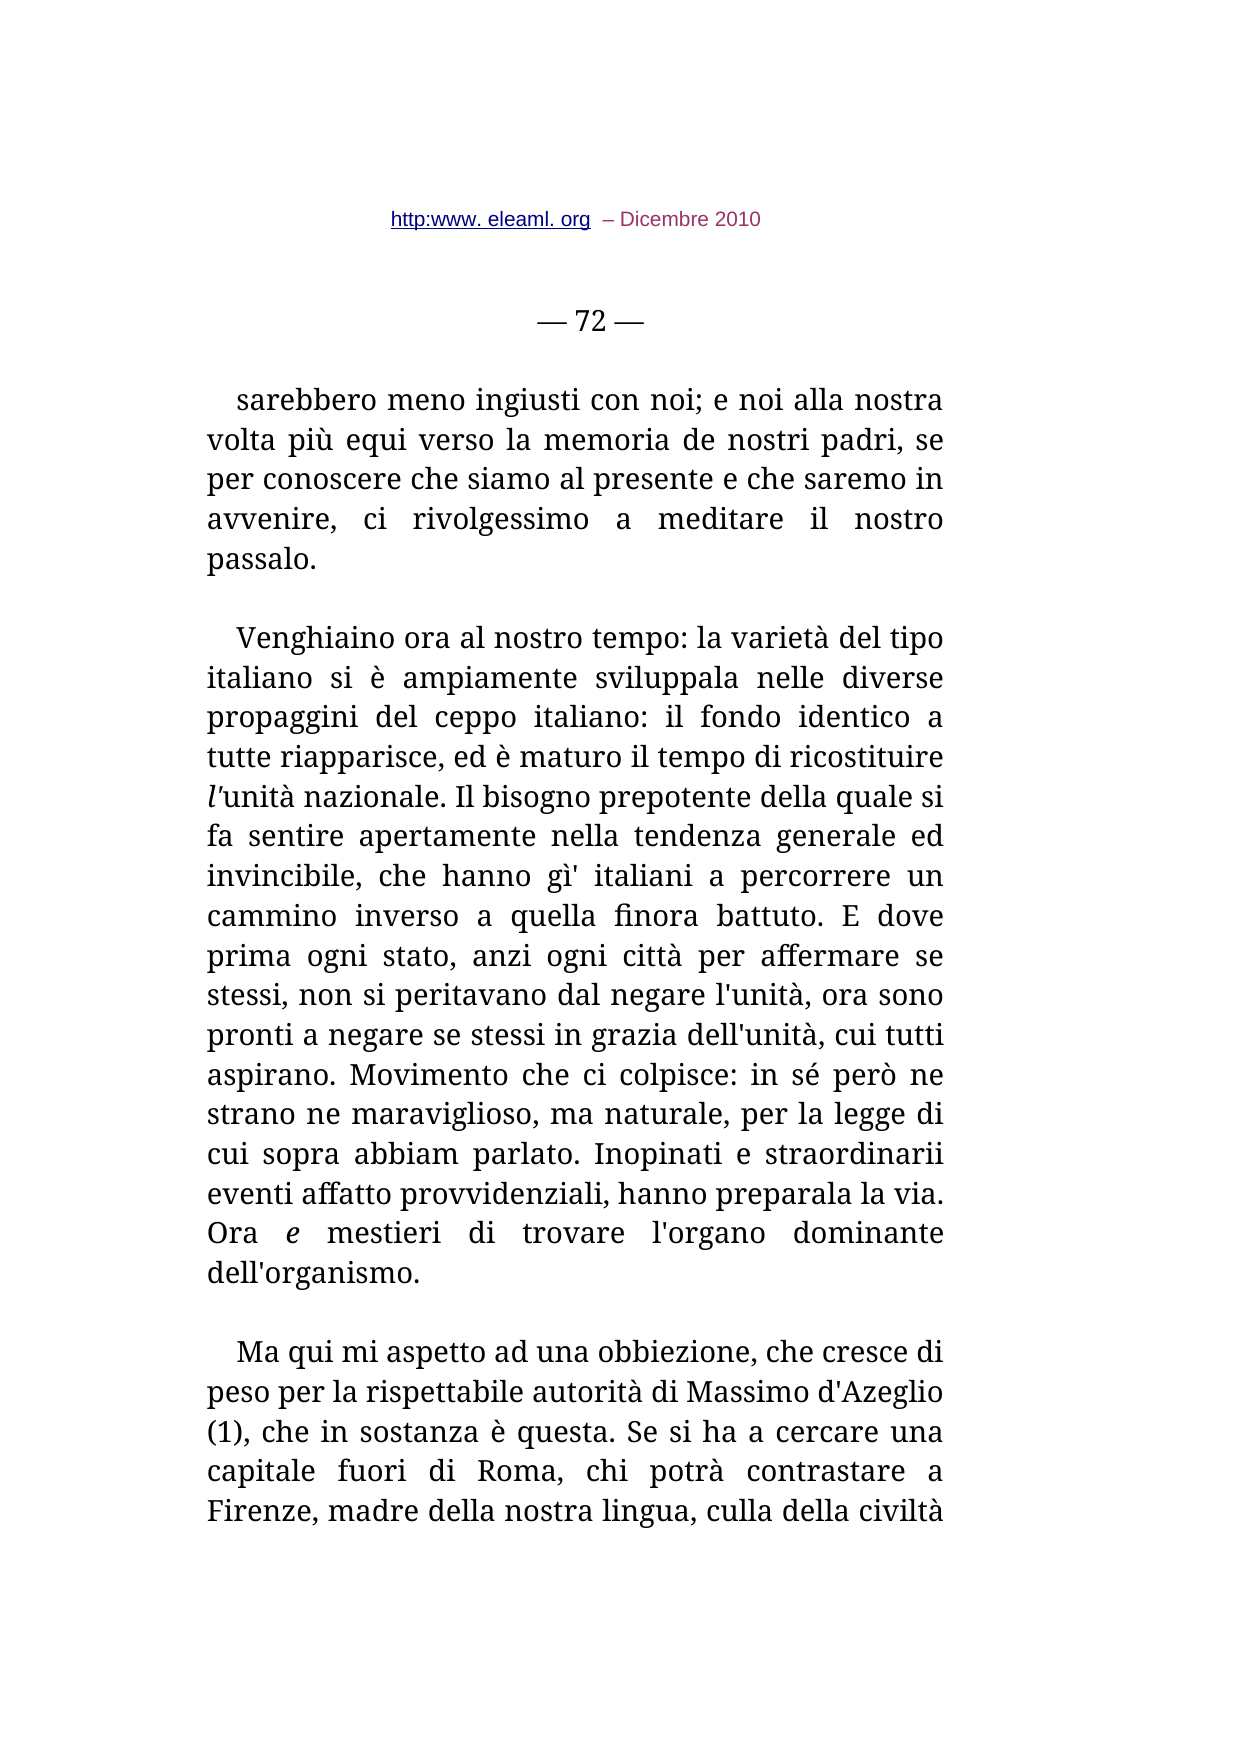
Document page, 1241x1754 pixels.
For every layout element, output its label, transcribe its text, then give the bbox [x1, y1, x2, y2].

text sarebbero meno ingiusti con noi; e noi alla nostra volta più equi verso la memoria de nostri padri, se per conoscere che siamo al presente e che saremo in avvenire, ci rivolgessimo a meditare il nostro passalo. [207, 379, 945, 578]
text Ma qui mi aspetto ad una obbiezione, che cresce di peso per la rispettabile autorità di Massimo d'Azeglio (1), che in sostanza è questa. Se si ha a cercare una capitale fuori di Roma, chi potrà contrastare a Firenze, madre della nostra lingua, culla della civiltà [207, 1332, 945, 1530]
text Venghiaino ora al nostro tempo: la varietà del tipo italiano si è ampiamente sviluppala nelle diverse propaggini del ceppo italiano: il fondo identico a tutte riapparisce, ed è maturo il tempo di ricostituire l'unità nazionale. Il bisogno prepotente della quale si fa sentire apertamente nella tendenza generale ed invincibile, che hanno gì' italiani a percorrere un cammino inverso a quella finora battuto. E dove prima ogni stato, anzi ogni città per affermare se stessi, non si peritavano dal negare l'unità, ora sono pronti a negare se stessi in grazia dell'unità, cui tutti aspirano. Movimento che ci colpisce: in sé però ne strano ne maraviglioso, ma naturale, per la legge di cui sopra abbiam parlato. Inopinati e straordinarii eventi affatto provvidenziali, hanno preparala la via. Ora e mestieri di trovare l'organo dominante dell'organismo. [207, 617, 945, 1292]
text — 72 — [207, 300, 945, 339]
